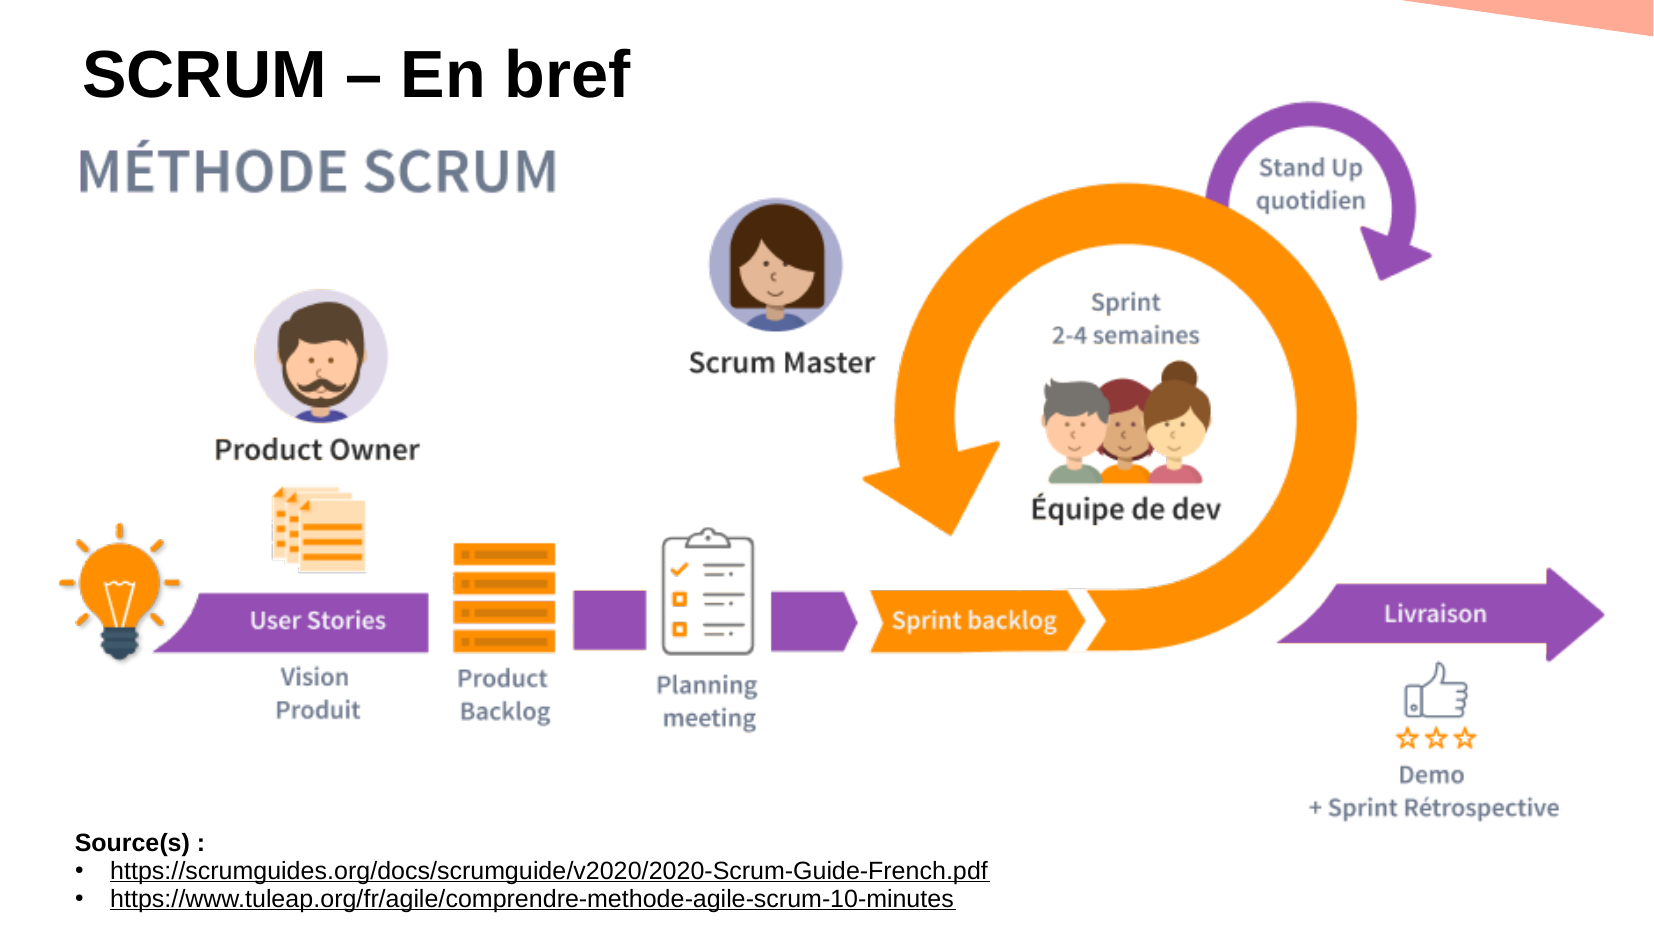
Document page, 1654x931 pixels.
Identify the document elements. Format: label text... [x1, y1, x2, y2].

title SCRUM – En bref [82, 37, 1571, 84]
text_box Source(s) : https://scrumguides.org/docs/scrumguide/v2020/2020-Scrum-Guide-French.pdf https://www.tuleap.org/fr/agile/comprendre-methode-agile-scrum-10-minutes [60, 846, 1546, 921]
picture [23, 84, 1631, 846]
text_box [1400, 0, 1654, 37]
